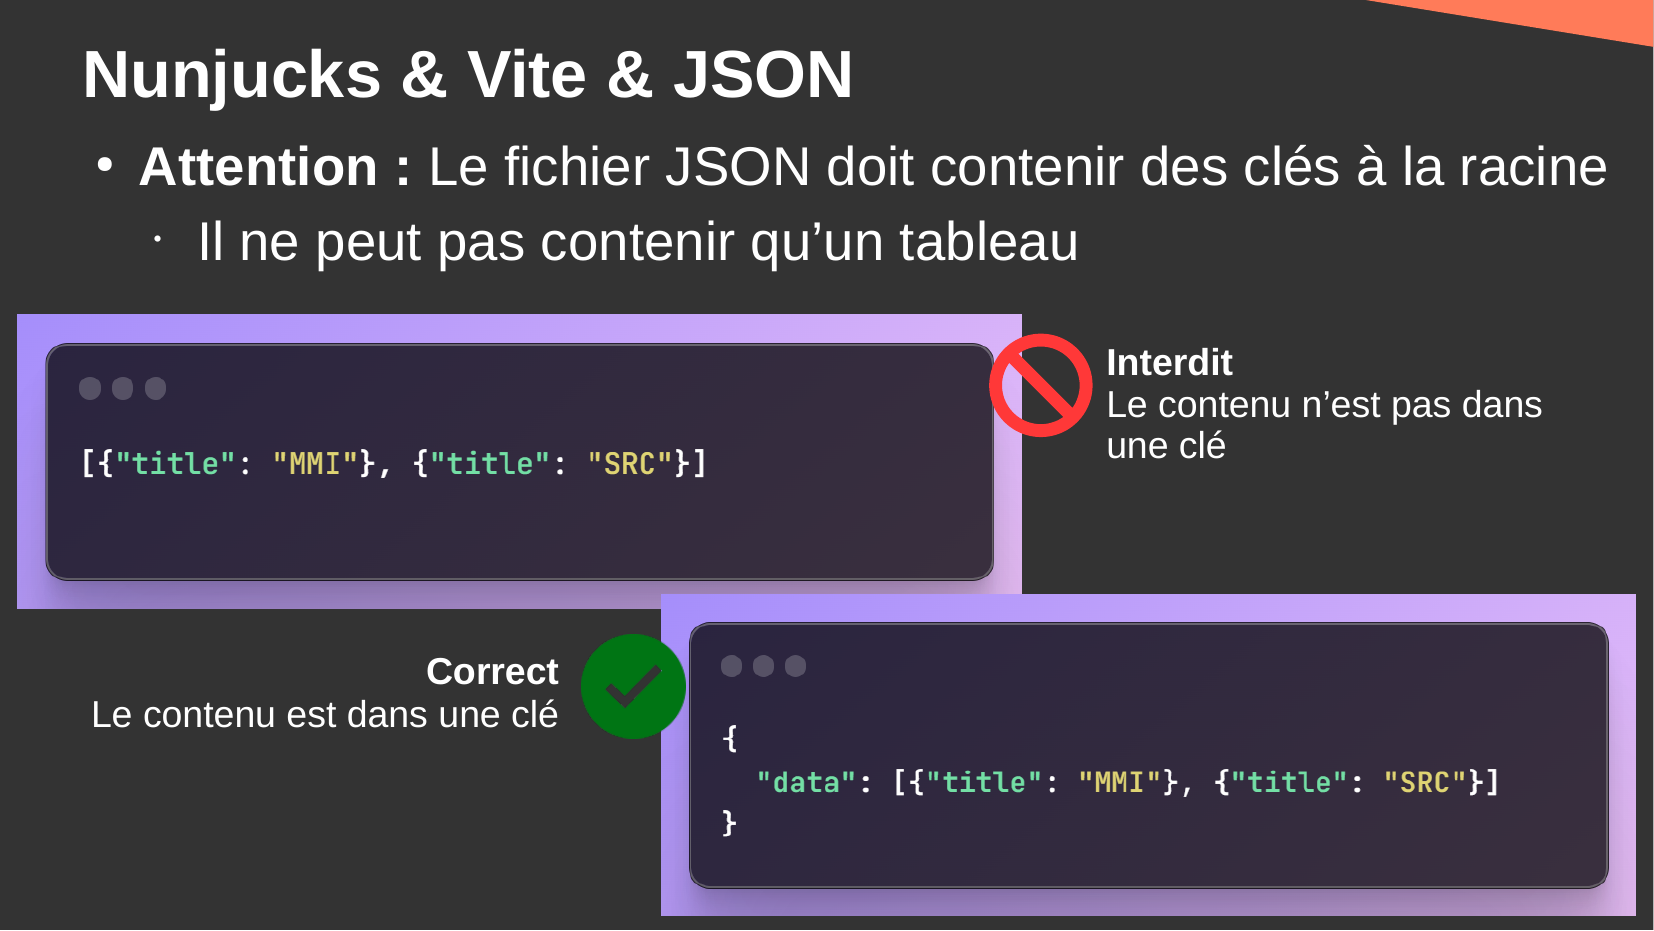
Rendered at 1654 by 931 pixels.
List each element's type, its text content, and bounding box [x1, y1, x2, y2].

text_box Interdit Le contenu n’est pas dans une clé [1091, 333, 1625, 475]
picture [1003, 364, 1022, 418]
text_box Correct Le contenu est dans une clé [41, 643, 574, 785]
text_box [989, 333, 1091, 438]
title Nunjucks & Vite & JSON [82, 37, 1571, 112]
text_box [1365, 0, 1654, 47]
picture [17, 314, 1636, 916]
list Attention : Le fichier JSON doit contenir des clés à la racine Il ne peut pas contenir qu’un tableau [80, 135, 1620, 315]
